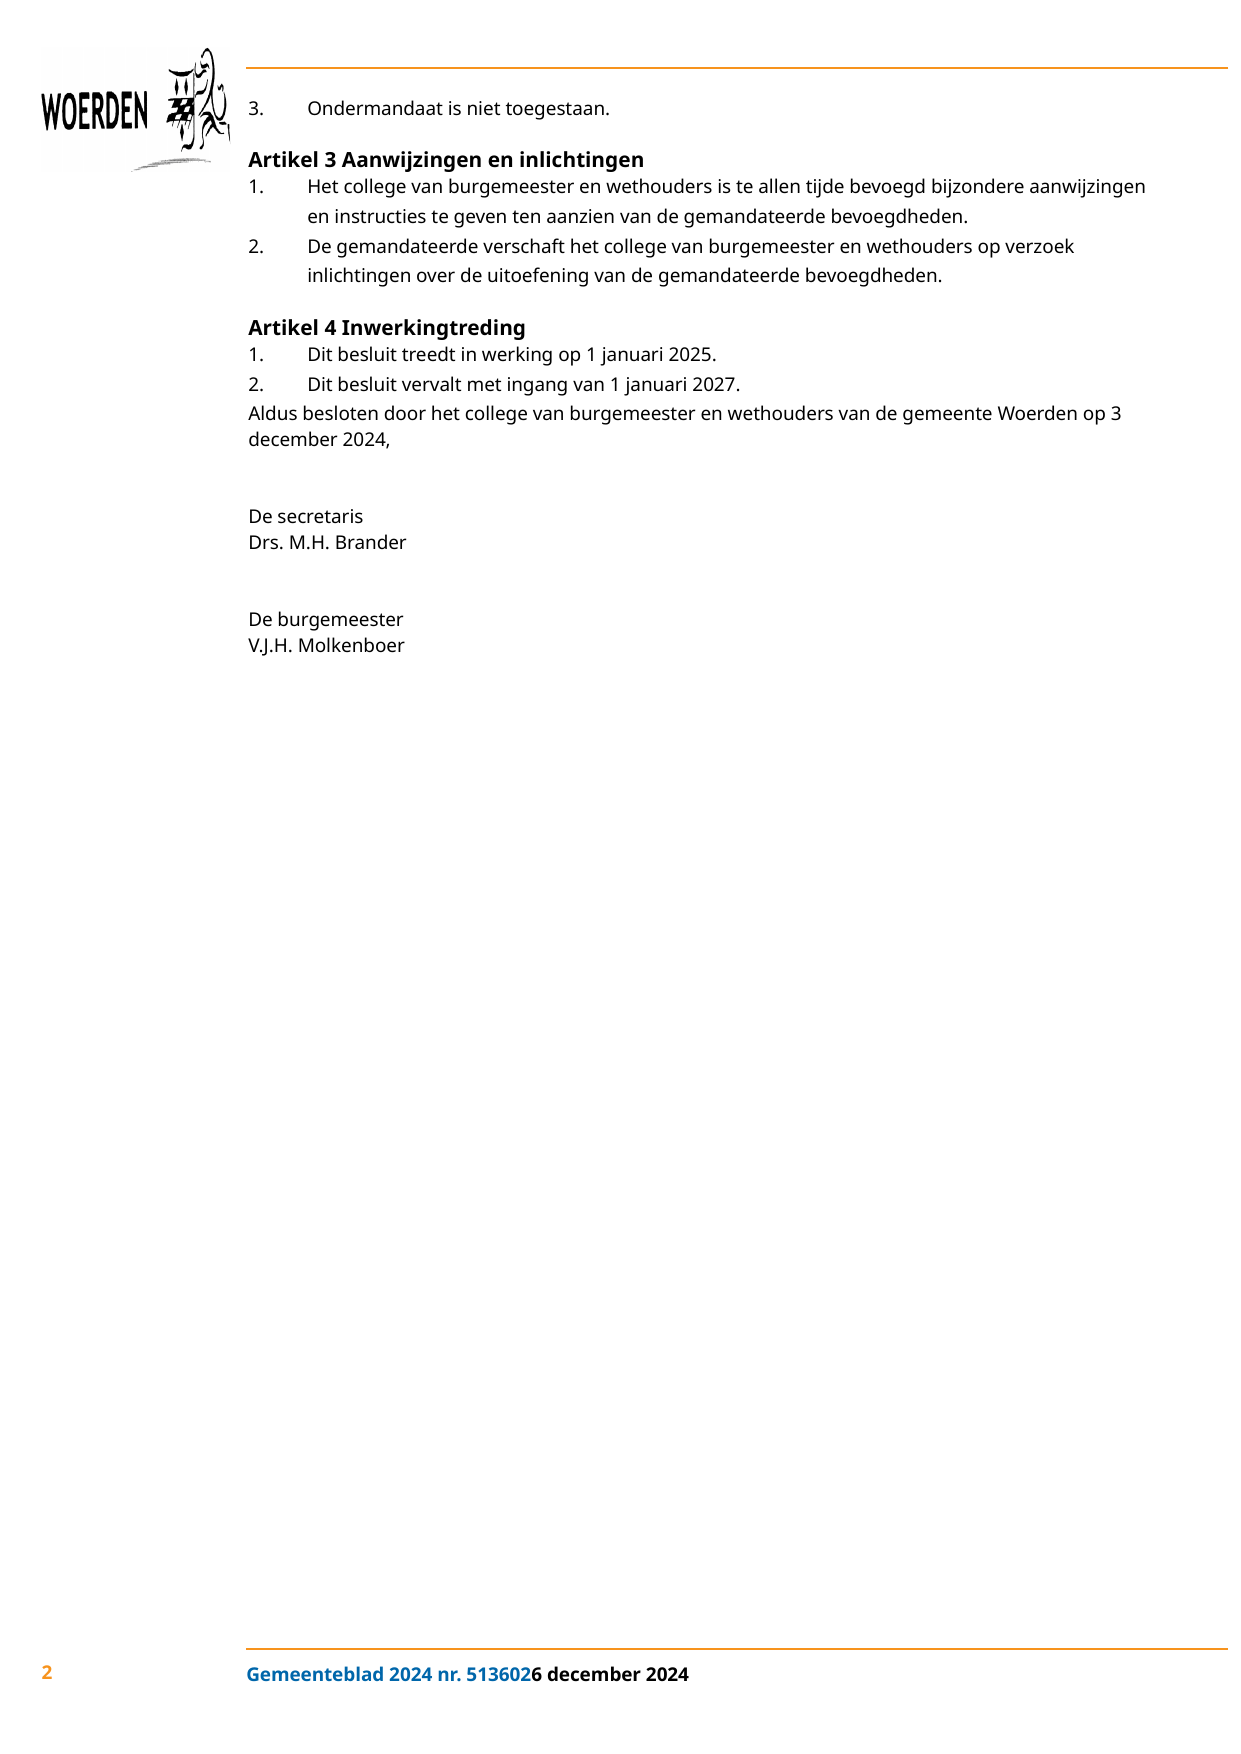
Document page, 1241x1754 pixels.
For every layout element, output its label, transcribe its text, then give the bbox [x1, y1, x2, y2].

text De burgemeester [248, 606, 1152, 632]
list Het college van burgemeester en wethouders is te allen tijde bevoegd bijzondere aanwijzingen en instructies te geven ten aanzien van de gemandateerde bevoegdheden. [248, 174, 1152, 229]
list Dit besluit treedt in werking op 1 januari 2025. [248, 341, 1152, 367]
text Aldus besloten door het college van burgemeester en wethouders van de gemeente Woerden op 3 december 2024, [248, 400, 1152, 452]
text Artikel 4 Inwerkingtreding [248, 313, 1152, 341]
text Artikel 3 Aanwijzingen en inlichtingen [248, 145, 1152, 174]
list De gemandateerde verschaft het college van burgemeester en wethouders op verzoek inlichtingen over de uitoefening van de gemandateerde bevoegdheden. [248, 233, 1152, 288]
text V.J.H. Molkenboer [248, 632, 1152, 658]
text De secretaris [248, 503, 1152, 529]
picture [41, 47, 231, 172]
list Ondermandaat is niet toegestaan. [248, 95, 1152, 121]
text Drs. M.H. Brander [248, 529, 1152, 555]
list Dit besluit vervalt met ingang van 1 januari 2027. [248, 371, 1152, 397]
